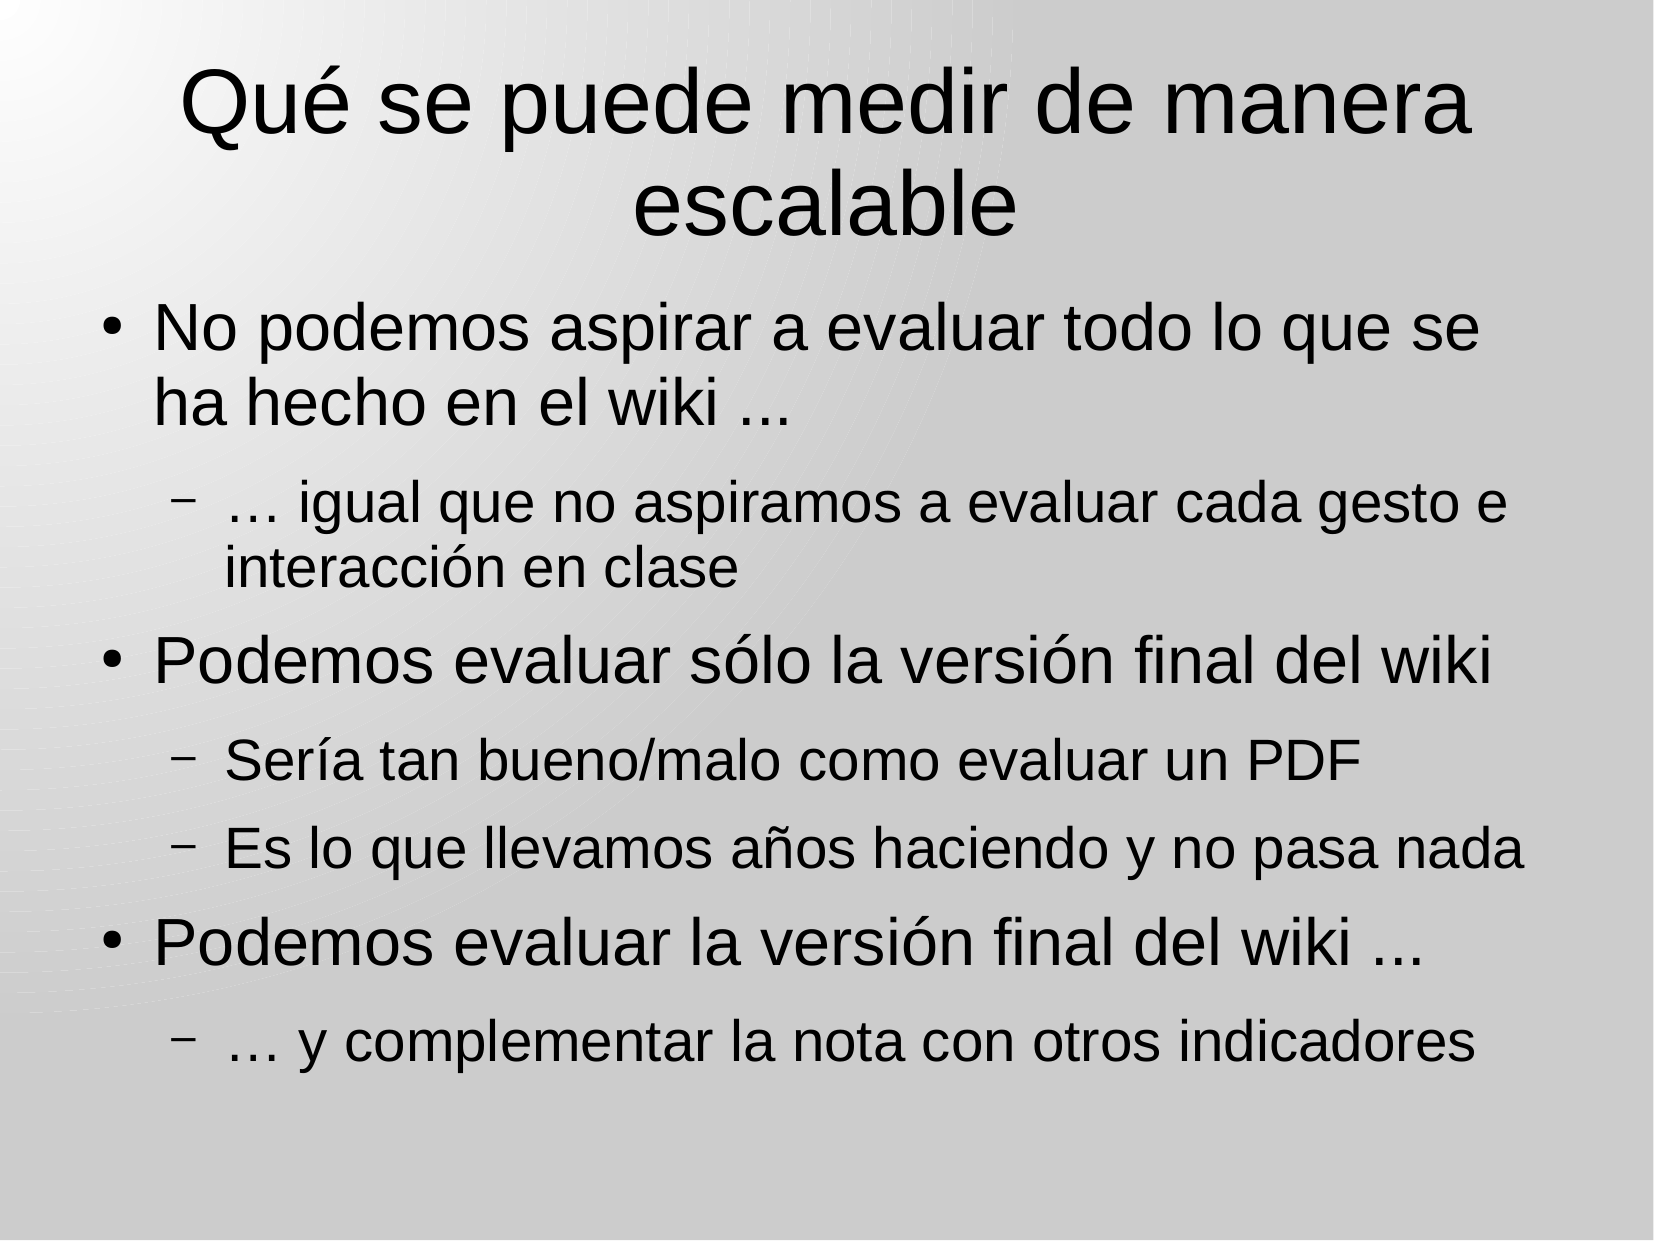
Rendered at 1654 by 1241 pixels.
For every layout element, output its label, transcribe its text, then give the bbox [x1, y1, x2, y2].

title Qué se puede medir de manera escalable [82, 49, 1571, 257]
list No podemos aspirar a evaluar todo lo que se ha hecho en el wiki ... … igual que no aspiramos a evaluar cada gesto e interacción en clase Podemos evaluar sólo la versión final del wiki Sería tan bueno/malo como evaluar un PDF Es lo que llevamos años haciendo y no pasa nada Podemos evaluar la versión final del wiki ... … y complementar la nota con otros indicadores [82, 290, 1538, 1109]
